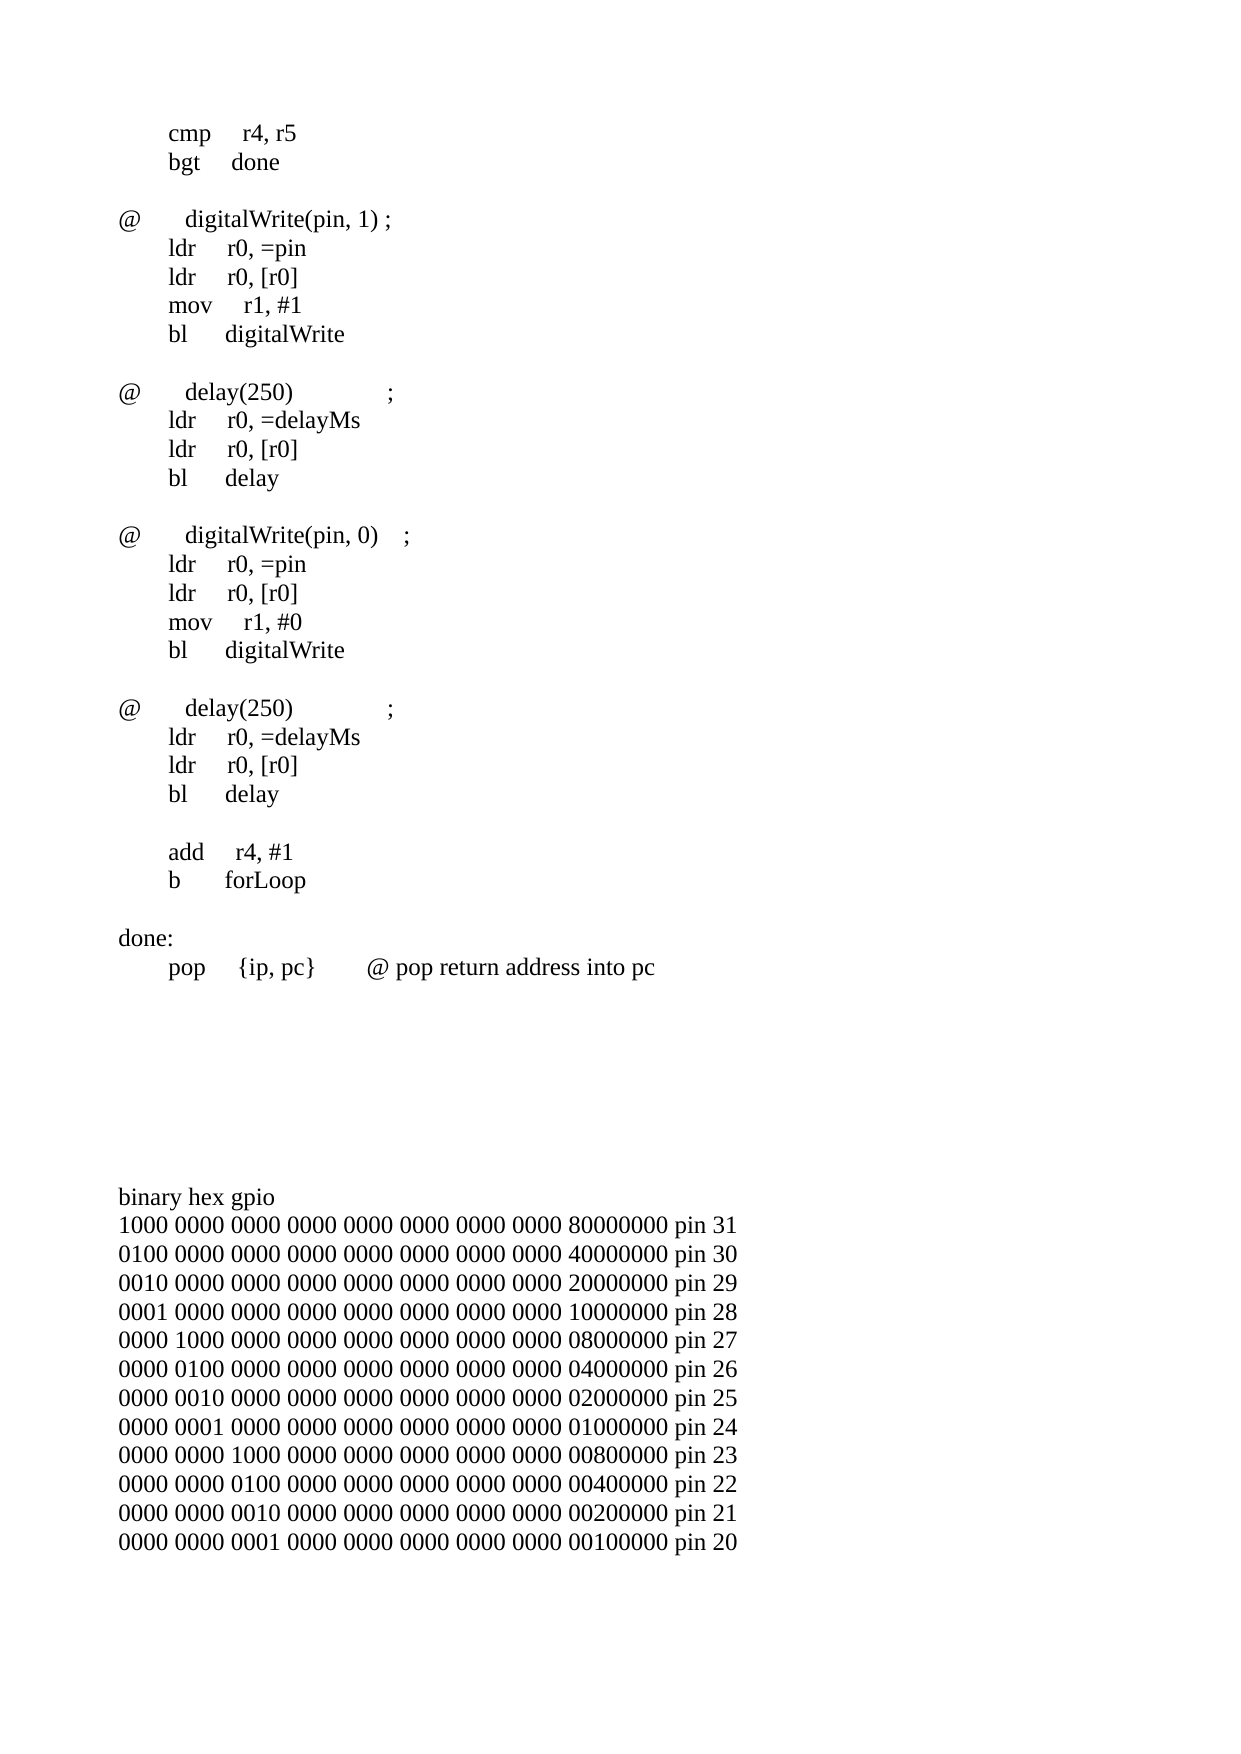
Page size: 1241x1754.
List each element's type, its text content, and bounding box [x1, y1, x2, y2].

text @ delay(250) ; [118, 377, 1122, 406]
text 0000 0000 0010 0000 0000 0000 0000 0000 00200000 pin 21 [118, 1498, 1122, 1527]
text done: [118, 923, 1122, 952]
text pop {ip, pc} @ pop return address into pc [118, 952, 1122, 981]
text 0001 0000 0000 0000 0000 0000 0000 0000 10000000 pin 28 [118, 1297, 1122, 1326]
text @ digitalWrite(pin, 0) ; [118, 521, 1122, 549]
text cmp r4, r5 [118, 118, 1122, 147]
text bl delay [118, 779, 1122, 808]
text 0000 0001 0000 0000 0000 0000 0000 0000 01000000 pin 24 [118, 1412, 1122, 1441]
text 1000 0000 0000 0000 0000 0000 0000 0000 80000000 pin 31 [118, 1211, 1122, 1239]
text 0010 0000 0000 0000 0000 0000 0000 0000 20000000 pin 29 [118, 1268, 1122, 1297]
text ldr r0, =pin [118, 233, 1122, 262]
text 0100 0000 0000 0000 0000 0000 0000 0000 40000000 pin 30 [118, 1239, 1122, 1268]
text ldr r0, [r0] [118, 434, 1122, 463]
text binary hex gpio [118, 1182, 1122, 1211]
text mov r1, #0 [118, 607, 1122, 636]
text ldr r0, =delayMs [118, 406, 1122, 434]
text mov r1, #1 [118, 291, 1122, 319]
text bl digitalWrite [118, 319, 1122, 348]
text b forLoop [118, 866, 1122, 894]
text bl delay [118, 463, 1122, 492]
text ldr r0, [r0] [118, 578, 1122, 607]
text add r4, #1 [118, 837, 1122, 866]
text ldr r0, =delayMs [118, 722, 1122, 751]
text @ delay(250) ; [118, 693, 1122, 722]
text 0000 0010 0000 0000 0000 0000 0000 0000 02000000 pin 25 [118, 1383, 1122, 1412]
text 0000 1000 0000 0000 0000 0000 0000 0000 08000000 pin 27 [118, 1326, 1122, 1354]
text 0000 0000 1000 0000 0000 0000 0000 0000 00800000 pin 23 [118, 1441, 1122, 1469]
text bgt done [118, 147, 1122, 176]
text 0000 0000 0100 0000 0000 0000 0000 0000 00400000 pin 22 [118, 1469, 1122, 1498]
text bl digitalWrite [118, 636, 1122, 664]
text 0000 0000 0001 0000 0000 0000 0000 0000 00100000 pin 20 [118, 1527, 1122, 1556]
text ldr r0, =pin [118, 549, 1122, 578]
text ldr r0, [r0] [118, 751, 1122, 779]
text @ digitalWrite(pin, 1) ; [118, 204, 1122, 233]
text ldr r0, [r0] [118, 262, 1122, 291]
text 0000 0100 0000 0000 0000 0000 0000 0000 04000000 pin 26 [118, 1354, 1122, 1383]
